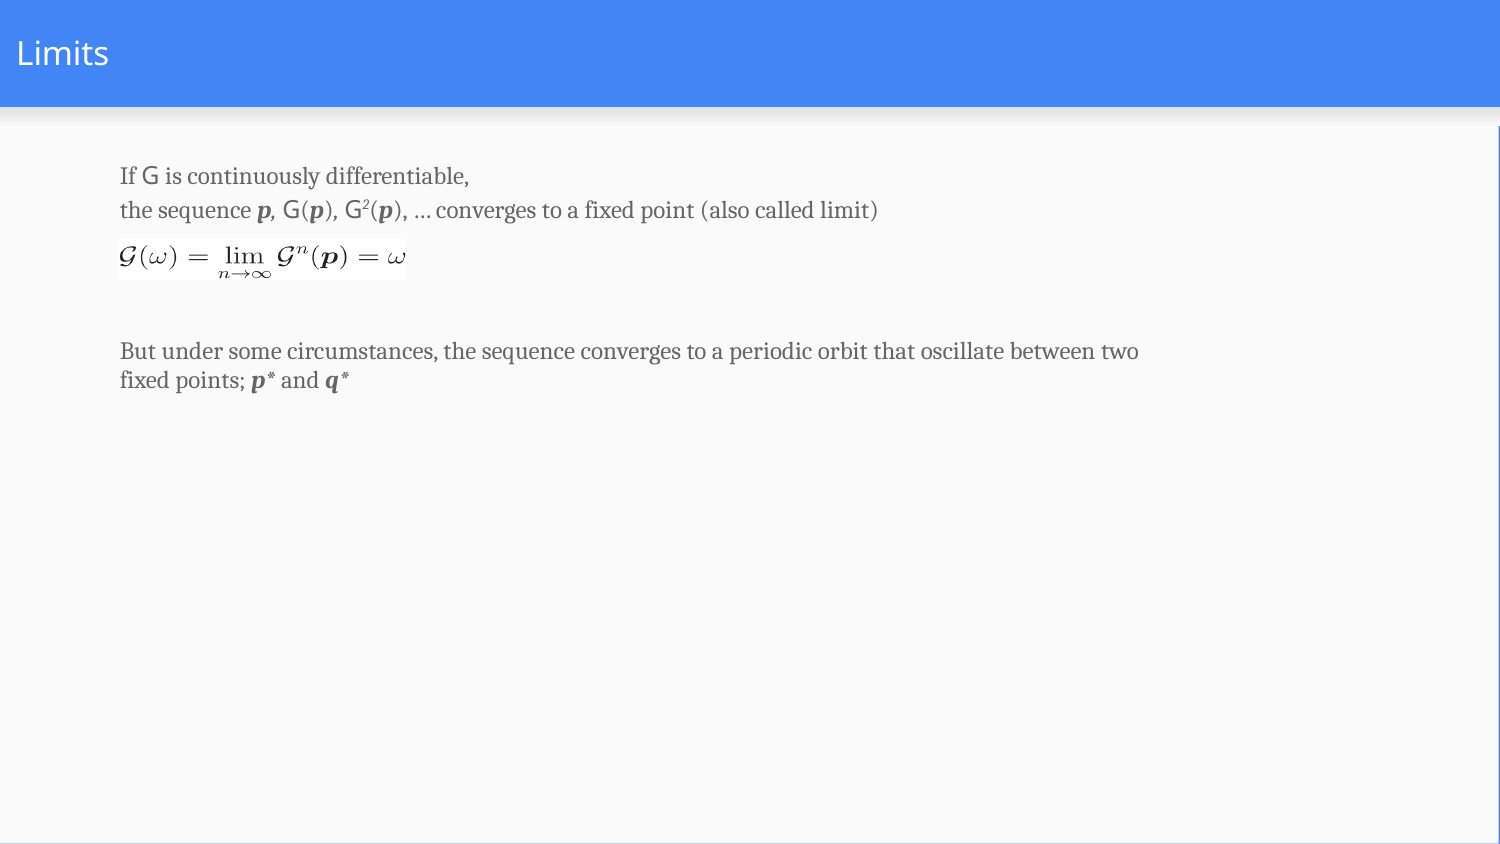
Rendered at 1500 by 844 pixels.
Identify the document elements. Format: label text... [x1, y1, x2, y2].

title Limits [16, 2, 1464, 102]
picture [118, 239, 406, 280]
text_box If G is continuously differentiable, the sequence p, G(p), G2(p), … converges to a fixed point (also called limit) [105, 150, 1076, 310]
text_box But under some circumstances, the sequence converges to a periodic orbit that oscillate between two fixed points; p* and q* [105, 330, 1171, 556]
